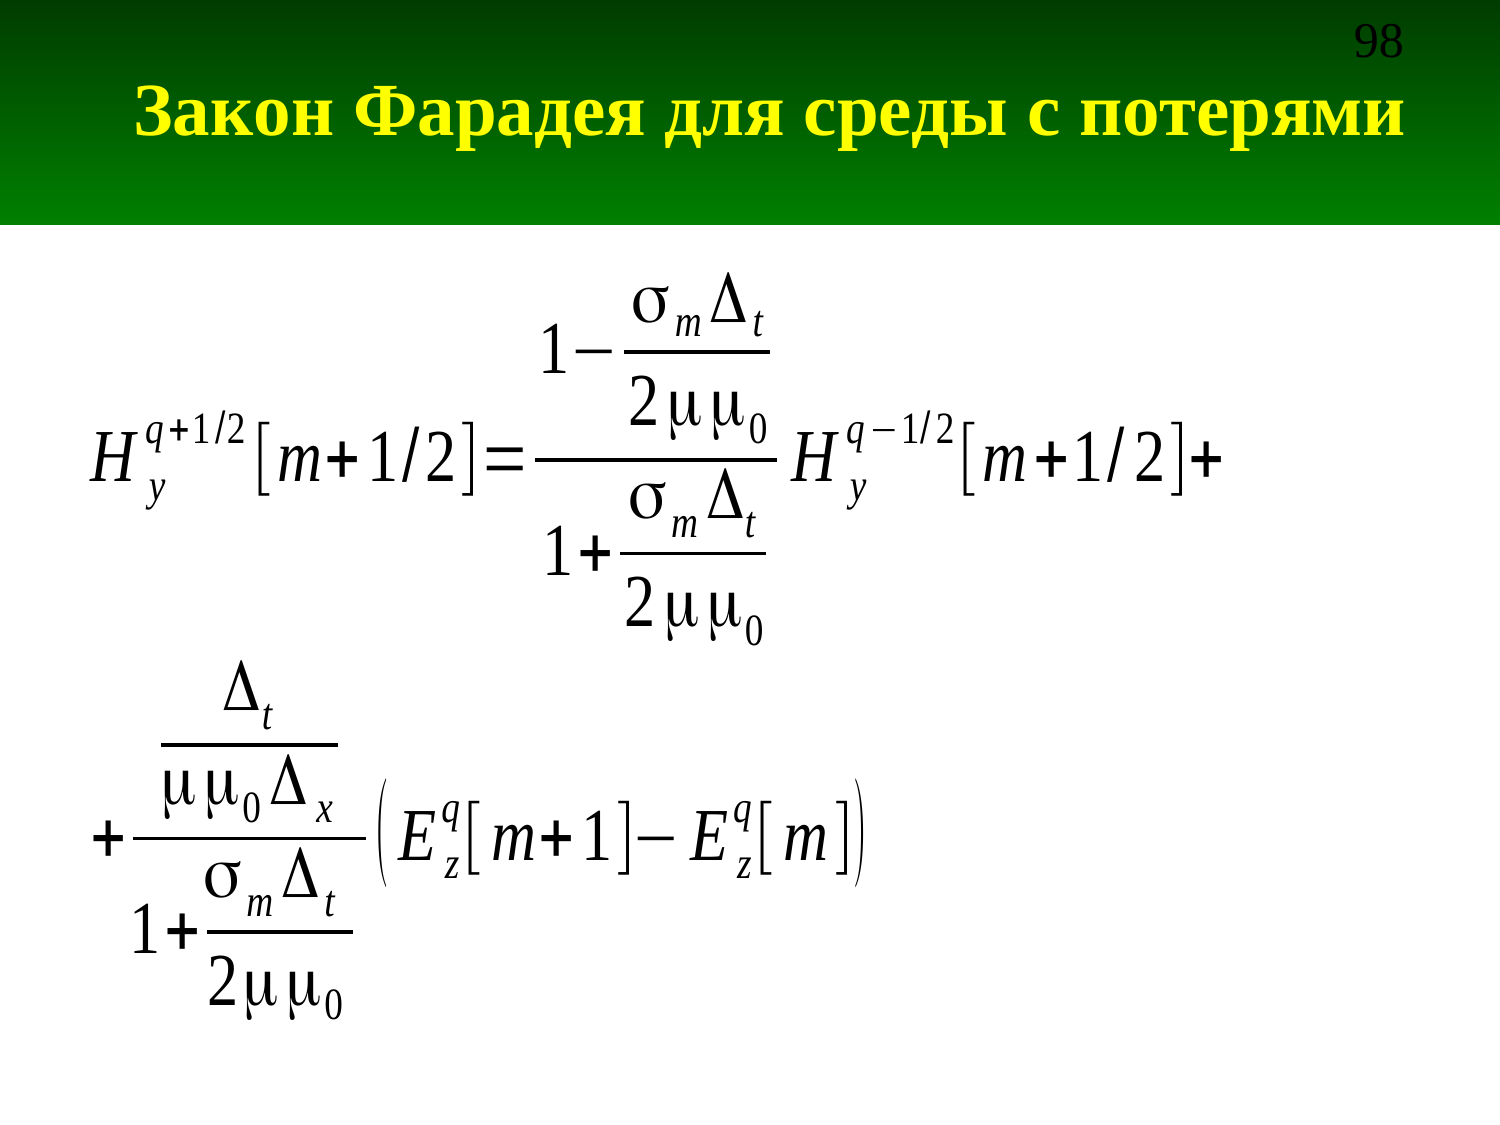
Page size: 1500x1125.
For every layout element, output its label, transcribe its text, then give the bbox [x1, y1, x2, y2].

chart [71, 266, 1244, 1032]
title Закон Фарадея для среды с потерями [100, 7, 1441, 204]
